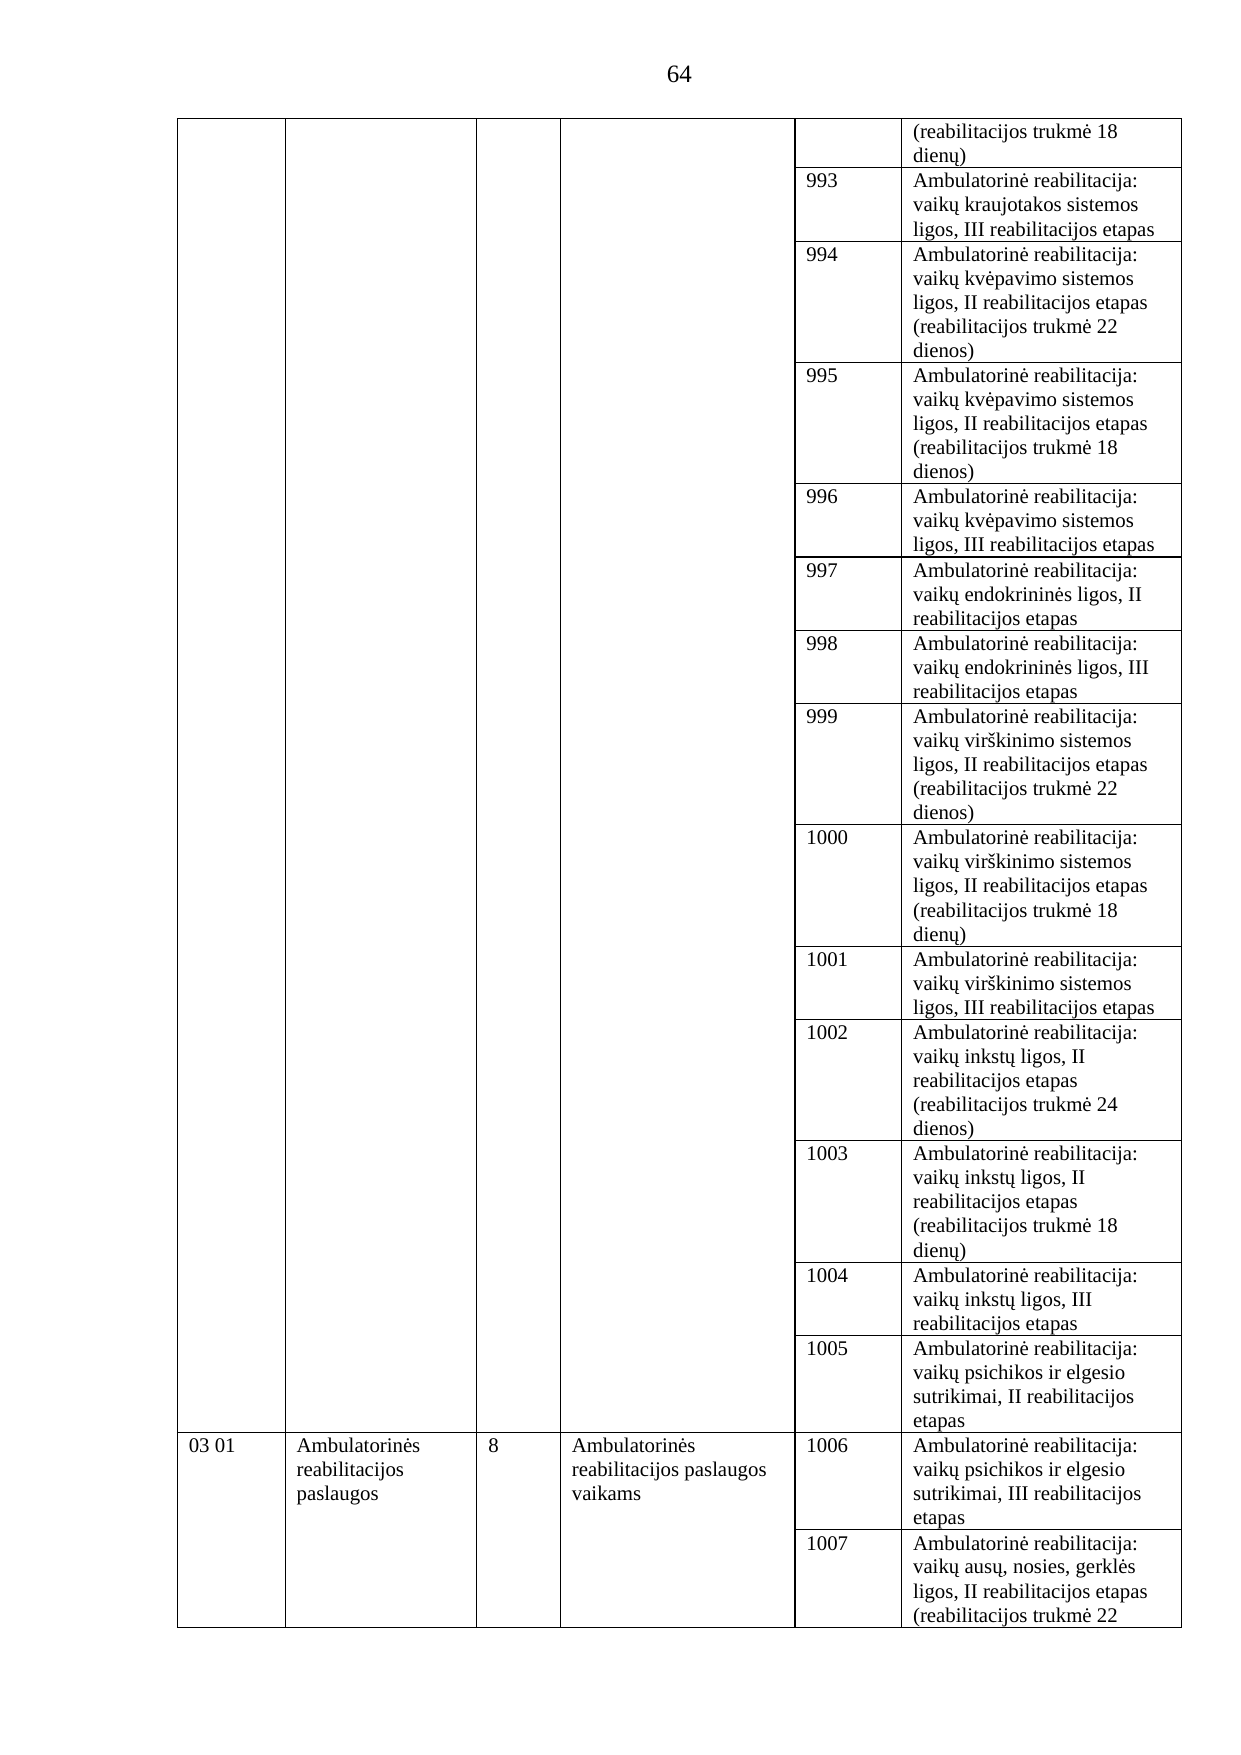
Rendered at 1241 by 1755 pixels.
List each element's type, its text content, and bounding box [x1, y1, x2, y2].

table_cell Ambulatorinės reabilitacijos paslaugos vaikams [561, 1433, 794, 1627]
table_cell 1006 [796, 1433, 901, 1529]
table_cell [178, 119, 285, 1432]
table_cell 996 [796, 484, 901, 556]
table_cell 1002 [796, 1020, 901, 1140]
table_cell [286, 119, 476, 1432]
table_cell Ambulatorinė reabilitacija: vaikų kvėpavimo sistemos ligos, III reabilitacijos etapas [902, 484, 1181, 556]
table_cell [796, 119, 901, 167]
table_cell Ambulatorinė reabilitacija: vaikų kvėpavimo sistemos ligos, II reabilitacijos etapas (reabilitacijos trukmė 18 dienos) [902, 363, 1181, 483]
table_cell Ambulatorinė reabilitacija: vaikų endokrininės ligos, III reabilitacijos etapas [902, 631, 1181, 703]
table_cell 1005 [796, 1336, 901, 1432]
table_cell 997 [796, 558, 901, 630]
table_cell Ambulatorinė reabilitacija: vaikų virškinimo sistemos ligos, II reabilitacijos etapas (reabilitacijos trukmė 22 dienos) [902, 704, 1181, 824]
table_cell Ambulatorinė reabilitacija: vaikų inkstų ligos, II reabilitacijos etapas (reabilitacijos trukmė 18 dienų) [902, 1141, 1181, 1262]
table_cell 994 [796, 242, 901, 362]
table_cell (reabilitacijos trukmė 18 dienų) [902, 119, 1181, 167]
table_cell 03 01 [178, 1433, 285, 1627]
table_cell Ambulatorinė reabilitacija: vaikų virškinimo sistemos ligos, II reabilitacijos etapas (reabilitacijos trukmė 18 dienų) [902, 825, 1181, 946]
table_cell 995 [796, 363, 901, 483]
table_cell [561, 119, 794, 1432]
table_cell 999 [796, 704, 901, 824]
table_cell 993 [796, 168, 901, 241]
table_cell 1000 [796, 825, 901, 946]
table_cell Ambulatorinė reabilitacija: vaikų inkstų ligos, III reabilitacijos etapas [902, 1263, 1181, 1335]
table_cell 8 [477, 1433, 560, 1627]
table_cell [477, 119, 560, 1432]
table_cell Ambulatorinė reabilitacija: vaikų inkstų ligos, II reabilitacijos etapas (reabilitacijos trukmė 24 dienos) [902, 1020, 1181, 1140]
table_cell Ambulatorinė reabilitacija: vaikų psichikos ir elgesio sutrikimai, II reabilitacijos etapas [902, 1336, 1181, 1432]
table_cell Ambulatorinė reabilitacija: vaikų ausų, nosies, gerklės ligos, II reabilitacijos etapas (reabilitacijos trukmė 22 [902, 1530, 1181, 1627]
table_cell 1001 [796, 947, 901, 1019]
table_cell Ambulatorinė reabilitacija: vaikų kraujotakos sistemos ligos, III reabilitacijos etapas [902, 168, 1181, 241]
table_cell Ambulatorinės reabilitacijos paslaugos [286, 1433, 476, 1627]
table_cell Ambulatorinė reabilitacija: vaikų endokrininės ligos, II reabilitacijos etapas [902, 558, 1181, 630]
table_cell 998 [796, 631, 901, 703]
table_cell Ambulatorinė reabilitacija: vaikų virškinimo sistemos ligos, III reabilitacijos etapas [902, 947, 1181, 1019]
table_cell 1003 [796, 1141, 901, 1262]
table_cell 1004 [796, 1263, 901, 1335]
table_cell Ambulatorinė reabilitacija: vaikų kvėpavimo sistemos ligos, II reabilitacijos etapas (reabilitacijos trukmė 22 dienos) [902, 242, 1181, 362]
table_cell Ambulatorinė reabilitacija: vaikų psichikos ir elgesio sutrikimai, III reabilitacijos etapas [902, 1433, 1181, 1529]
table_cell 1007 [796, 1530, 901, 1627]
